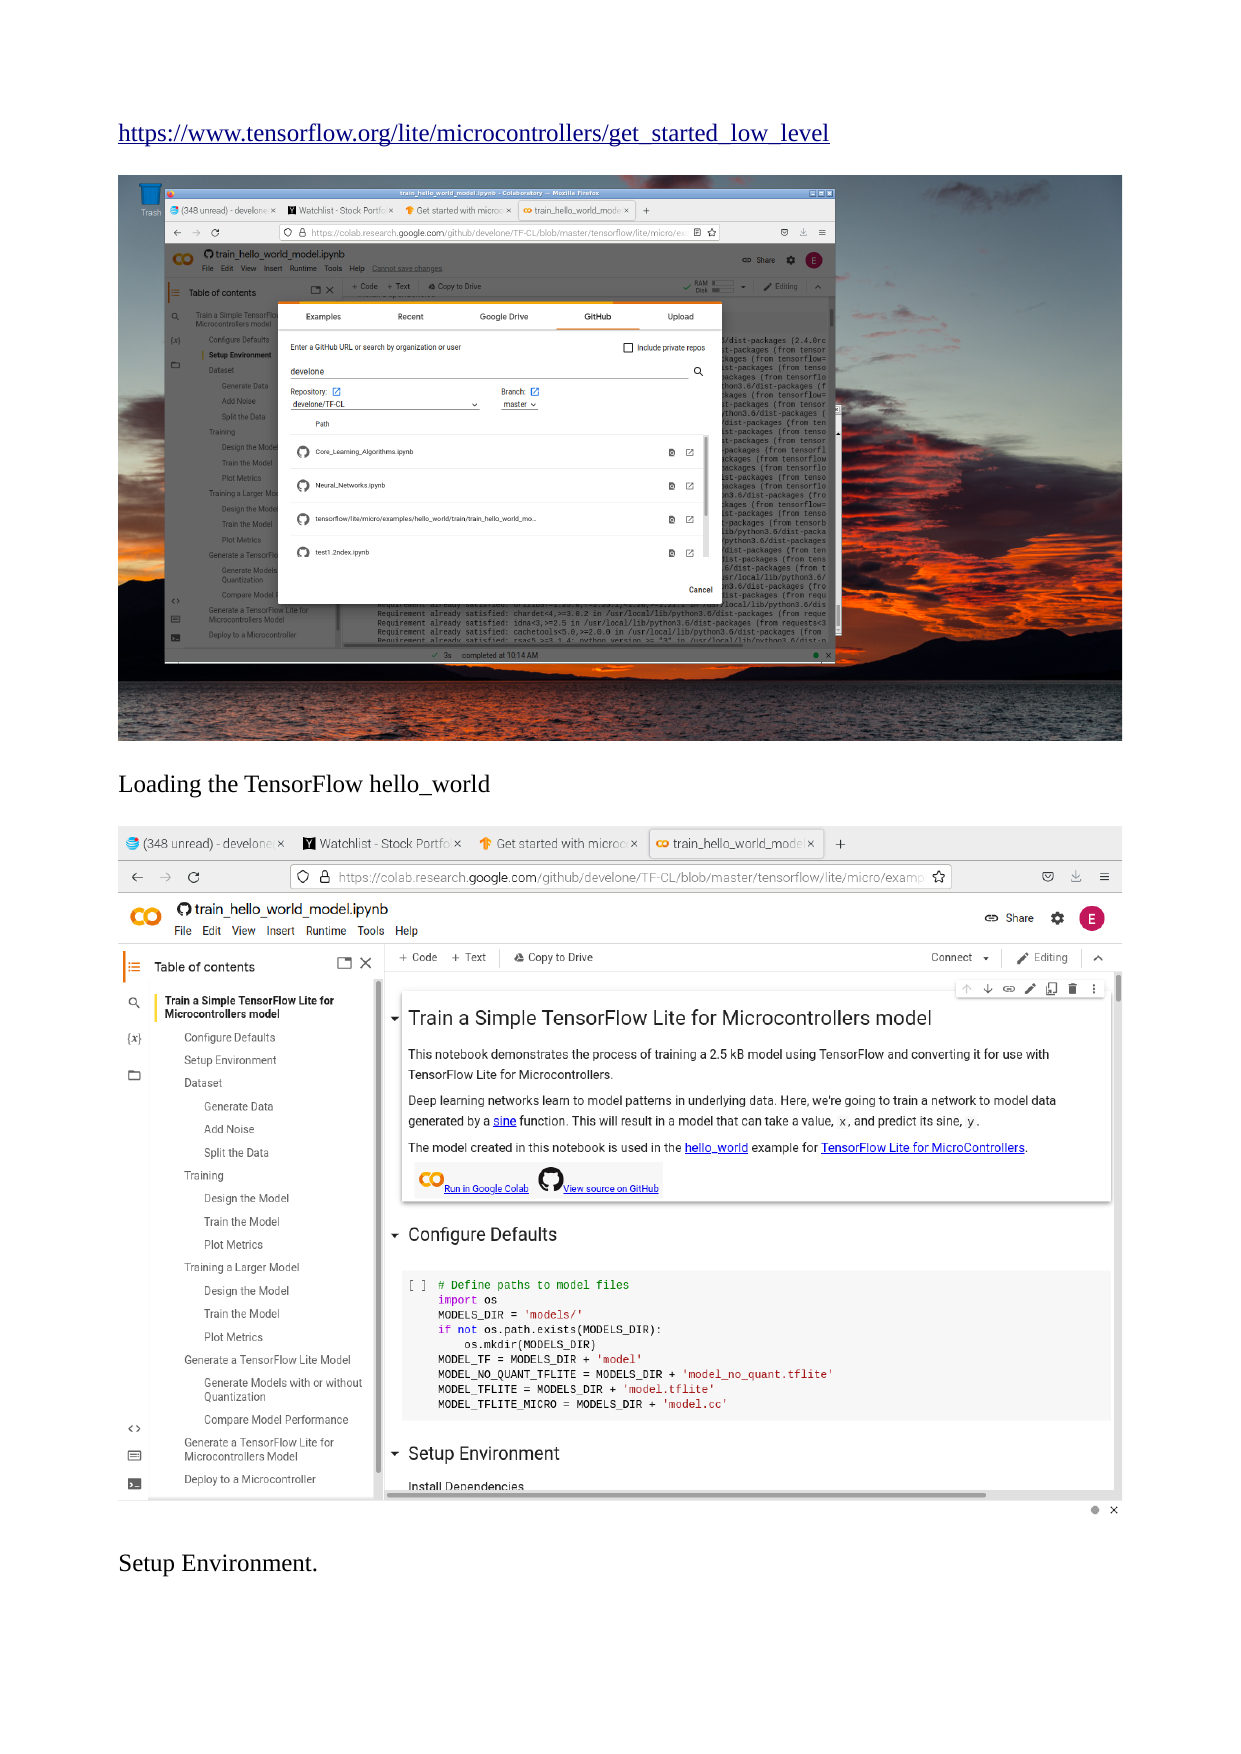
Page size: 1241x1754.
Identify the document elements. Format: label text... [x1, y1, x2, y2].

text https://www.tensorflow.org/lite/microcontrollers/get_started_low_level [118, 118, 1122, 147]
text Setup Environment. [118, 1548, 1122, 1577]
text Loading the TensorFlow hello_world [118, 769, 1122, 798]
picture [118, 175, 1123, 741]
picture [118, 826, 1123, 1519]
